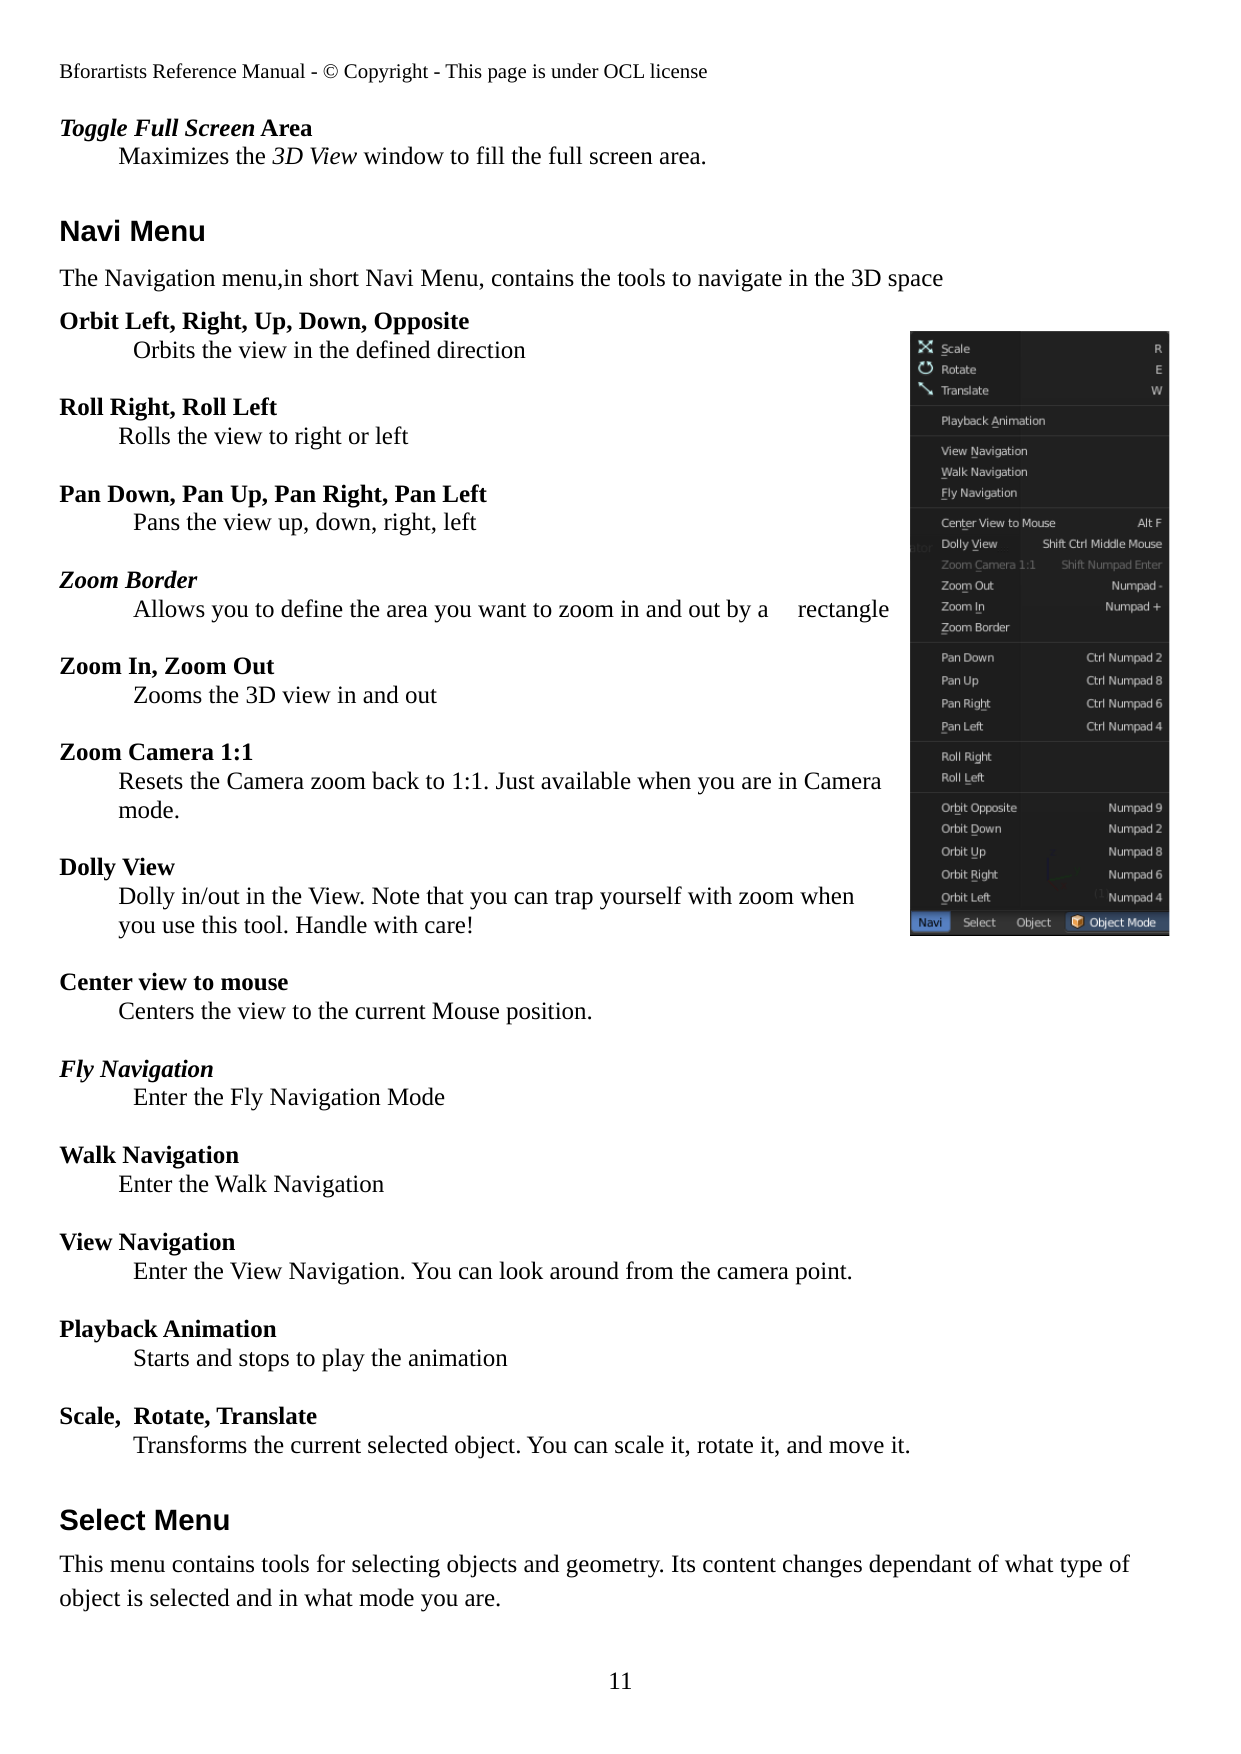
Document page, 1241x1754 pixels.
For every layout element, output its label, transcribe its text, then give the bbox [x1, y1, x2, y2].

subtitle Zoom Border [59, 565, 910, 594]
subtitle Pan Down, Pan Up, Pan Right, Pan Left [59, 479, 910, 507]
subtitle Navi Menu [59, 214, 1181, 248]
list Resets the Camera zoom back to 1:1. Just available when you are in Camera mode. [118, 766, 910, 852]
list [1170, 421, 1181, 479]
text This menu contains tools for selecting objects and geometry. Its content changes dependant of what type of object is selected and in what mode you are. [59, 1549, 1181, 1612]
list Pans the view up, down, right, left [133, 507, 910, 536]
subtitle Select Menu [59, 1502, 1181, 1536]
subtitle Playback Animation [59, 1314, 1181, 1343]
text The Navigation menu,in short Navi Menu, contains the tools to navigate in the 3D space [59, 260, 1181, 292]
subtitle Walk Navigation [59, 1140, 1181, 1169]
subtitle Center view to mouse [59, 967, 1181, 996]
list Transforms the current selected object. You can scale it, rotate it, and move it. [59, 1430, 1181, 1458]
list Allows you to define the area you want to zoom in and out by a rectangle [59, 594, 910, 622]
subtitle View Navigation [59, 1227, 1181, 1256]
list [1170, 680, 1181, 737]
list Enter the View Navigation. You can look around from the camera point. [59, 1256, 1181, 1284]
list Starts and stops to play the animation [59, 1343, 1181, 1371]
list Enter the Walk Navigation [118, 1169, 1181, 1197]
subtitle Orbit Left, Right, Up, Down, Opposite [59, 306, 1181, 335]
subtitle Dolly View [59, 852, 910, 881]
list Centers the view to the current Mouse position. [118, 996, 1181, 1025]
picture [910, 331, 1170, 936]
list Dolly in/out in the View. Note that you can trap yourself with zoom when you use this tool. Handle with care! [118, 881, 1181, 967]
list Maximizes the 3D View window to fill the full screen area. [118, 141, 1181, 170]
list Zooms the 3D view in and out [133, 680, 910, 737]
subtitle Zoom Camera 1:1 [59, 737, 910, 766]
subtitle Zoom In, Zoom Out [59, 651, 910, 680]
subtitle [1170, 852, 1181, 881]
subtitle Toggle Full Screen Area [59, 113, 1181, 141]
subtitle Scale, Rotate, Translate [59, 1401, 1181, 1430]
subtitle Fly Navigation [59, 1054, 1181, 1082]
subtitle Roll Right, Roll Left [59, 392, 910, 421]
list Enter the Fly Navigation Mode [133, 1082, 1181, 1140]
list Rolls the view to right or left [118, 421, 910, 479]
subtitle [1170, 565, 1181, 594]
list Orbits the view in the defined direction [133, 335, 910, 392]
subtitle [1170, 737, 1181, 766]
